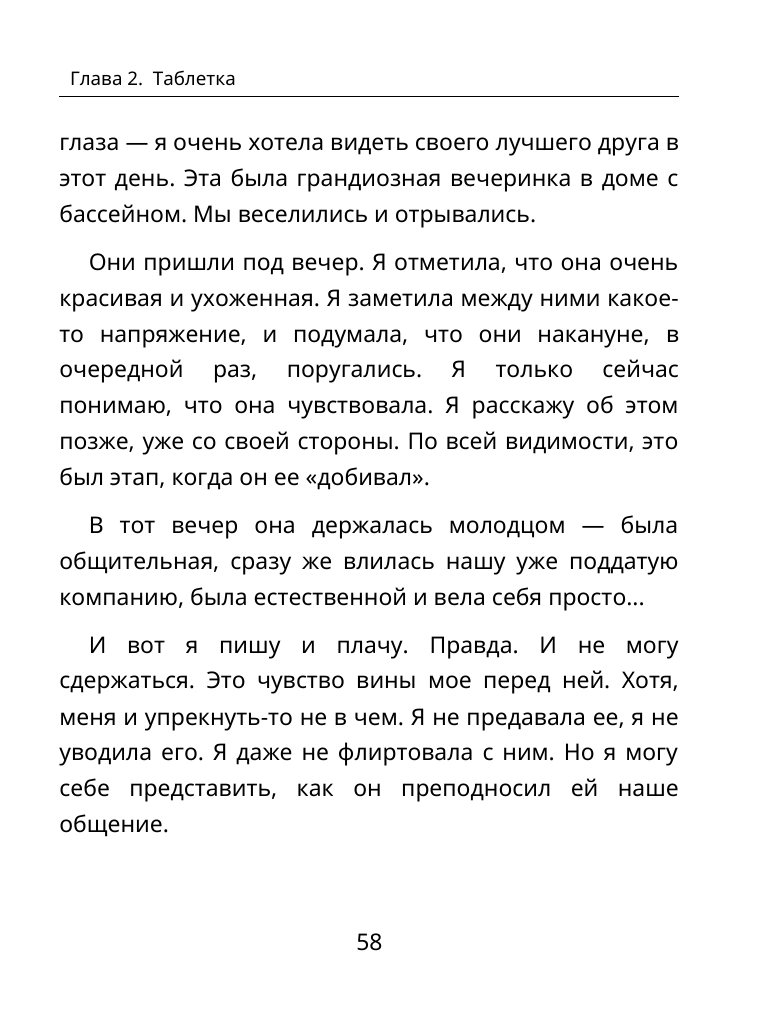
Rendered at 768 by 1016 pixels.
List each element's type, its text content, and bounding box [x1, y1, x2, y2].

text глаза — я очень хотела видеть своего лучшего друга в этот день. Эта была грандиозная вечеринка в доме с бассейном. Мы веселились и отрывались. [59, 126, 679, 229]
text Они пришли под вечер. Я отметила, что она очень красивая и ухоженная. Я заметила между ними какое-то напряжение, и подумала, что они накануне, в очередной раз, поругались. Я только сейчас понимаю, что она чувствовала. Я расскажу об этом позже, уже со своей стороны. По всей видимости, это был этап, когда он ее «добивал». [59, 246, 679, 492]
text В тот вечер она держалась молодцом — была общительная, сразу же влилась нашу уже поддатую компанию, была естественной и вела себя просто... [59, 509, 679, 612]
text И вот я пишу и плачу. Правда. И не могу сдержаться. Это чувство вины мое перед ней. Хотя, меня и упрекнуть-то не в чем. Я не предавала ее, я не уводила его. Я даже не флиртовала с ним. Но я могу себе представить, как он преподносил ей наше общение. [59, 628, 679, 839]
